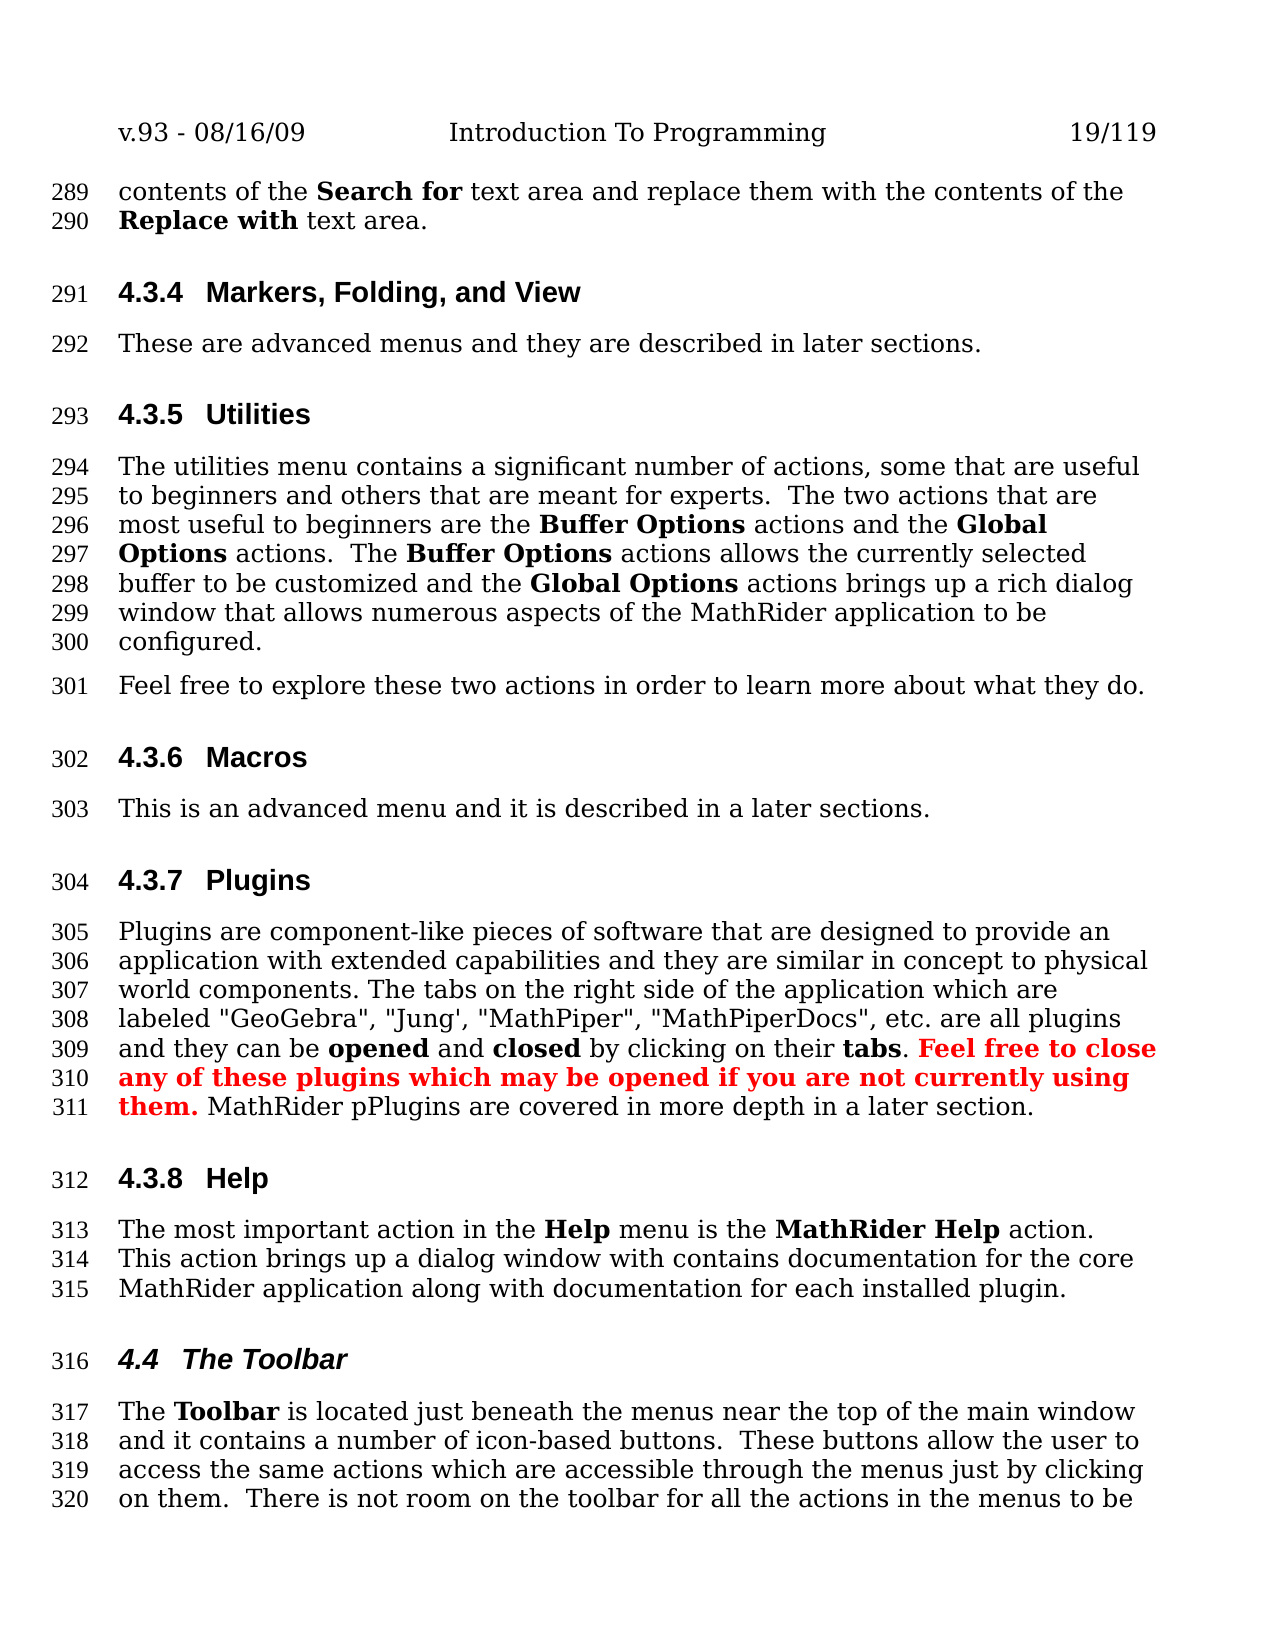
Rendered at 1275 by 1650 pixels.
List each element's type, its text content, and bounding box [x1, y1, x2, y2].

text Feel free to explore these two actions in order to learn more about what they do. [118, 672, 1157, 701]
text These are advanced menus and they are described in later sections. [118, 329, 1157, 358]
text This is an advanced menu and it is described in a later sections. [118, 794, 1157, 823]
subtitle Plugins [118, 862, 1157, 896]
subtitle The Toolbar [118, 1342, 1157, 1376]
text The Toolbar is located just beneath the menus near the top of the main window and it contains a number of icon-based buttons. These buttons allow the user to access the same actions which are accessible through the menus just by clicking on them. There is not room on the toolbar for all the actions in the menus to be [118, 1397, 1157, 1513]
text The most important action in the Help menu is the MathRider Help action. This action brings up a dialog window with contains documentation for the core MathRider application along with documentation for each installed plugin. [118, 1215, 1157, 1303]
text The utilities menu contains a significant number of actions, some that are useful to beginners and others that are meant for experts. The two actions that are most useful to beginners are the Buffer Options actions and the Global Options actions. The Buffer Options actions allows the currently selected buffer to be customized and the Global Options actions brings up a rich dialog window that allows numerous aspects of the MathRider application to be configured. [118, 452, 1157, 657]
subtitle Utilities [118, 397, 1157, 431]
subtitle Macros [118, 740, 1157, 773]
subtitle Help [118, 1161, 1157, 1194]
subtitle Markers, Folding, and View [118, 274, 1157, 308]
text Plugins are component-like pieces of software that are designed to provide an application with extended capabilities and they are similar in concept to physical world components. The tabs on the right side of the application which are labeled "GeoGebra", "Jung', "MathPiper", "MathPiperDocs", etc. are all plugins and they can be opened and closed by clicking on their tabs. Feel free to close any of these plugins which may be opened if you are not currently using them. MathRider pPlugins are covered in more depth in a later section. [118, 917, 1157, 1122]
text contents of the Search for text area and replace them with the contents of the Replace with text area. [118, 177, 1157, 236]
